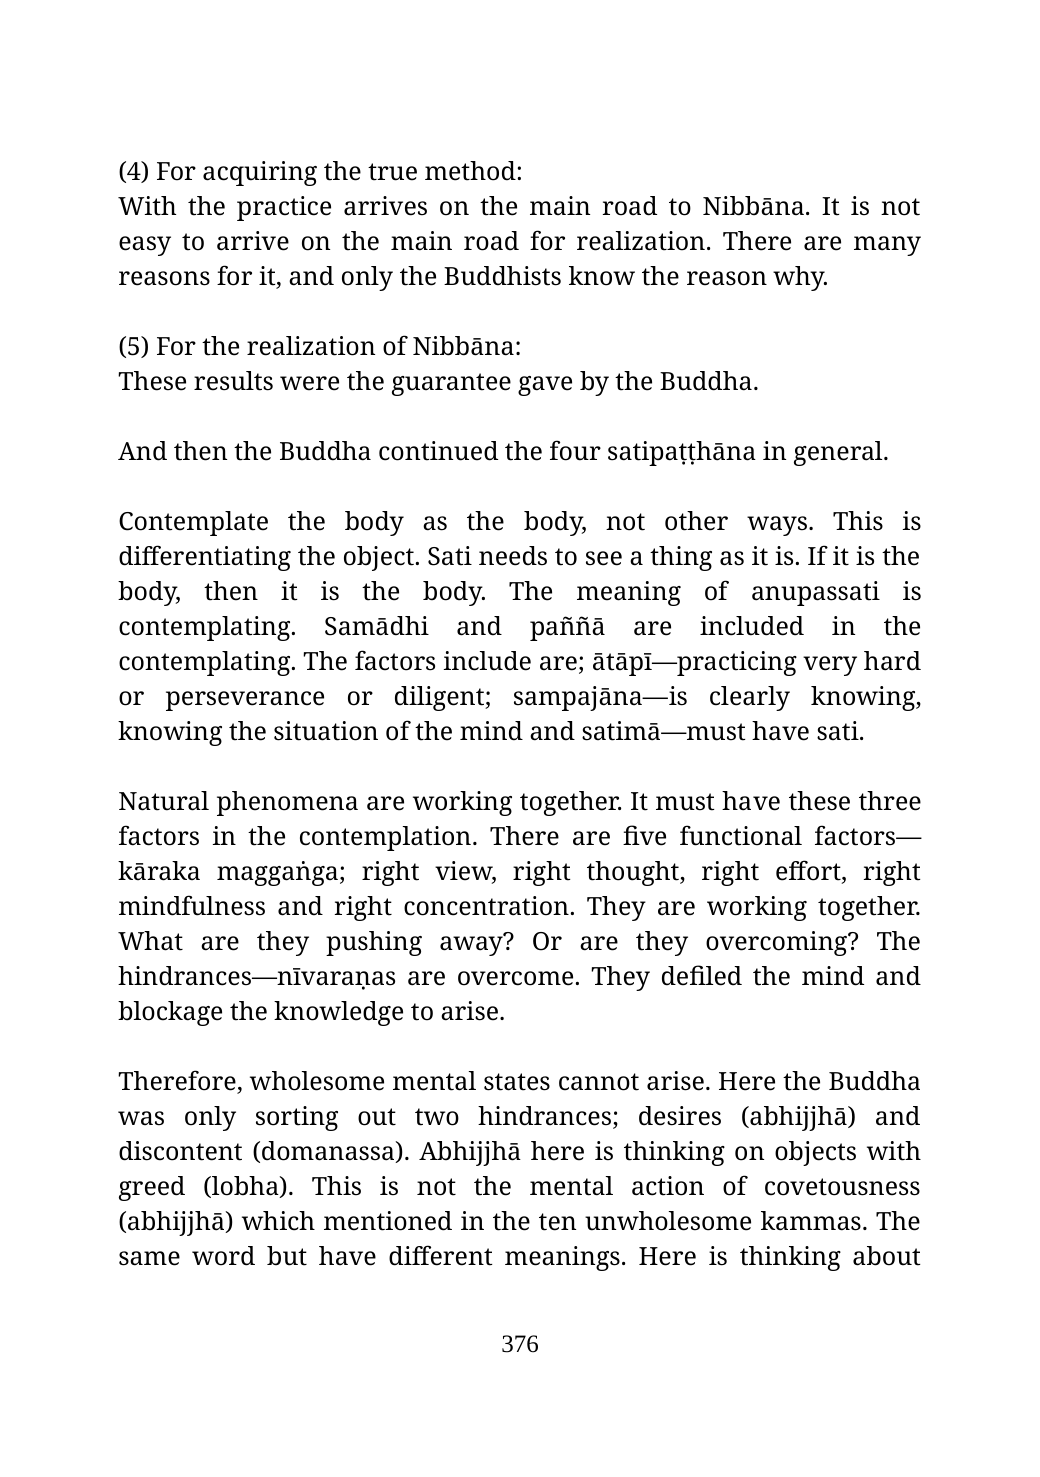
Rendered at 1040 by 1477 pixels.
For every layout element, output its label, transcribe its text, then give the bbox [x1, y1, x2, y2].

text (4) For acquiring the true method: With the practice arrives on the main road to Nibbāna. It is not easy to arrive on the main road for realization. There are many reasons for it, and only the Buddhists know the reason why. (5) For the realization of Nibbāna: These results were the guarantee gave by the Buddha. And then the Buddha continued the four satipaṭṭhāna in general. Contemplate the body as the body, not other ways. This is differentiating the object. Sati needs to see a thing as it is. If it is the body, then it is the body. The meaning of anupassati is contemplating. Samādhi and paññā are included in the contemplating. The factors include are; ātāpī—practicing very hard or perseverance or diligent; sampajāna—is clearly knowing, knowing the situation of the mind and satimā—must have sati. Natural phenomena are working together. It must have these three factors in the contemplation. There are five functional factors—kāraka maggaṅga; right view, right thought, right effort, right mindfulness and right concentration. They are working together. What are they pushing away? Or are they overcoming? The hindrances—nīvaraṇas are overcome. They defiled the mind and blockage the knowledge to arise. Therefore, wholesome mental states cannot arise. Here the Buddha was only sorting out two hindrances; desires (abhijjhā) and discontent (domanassa). Abhijjhā here is thinking on objects with greed (lobha). This is not the mental action of covetousness (abhijjhā) which mentioned in the ten unwholesome kammas. The same word but have different meanings. Here is thinking about [118, 118, 922, 1273]
